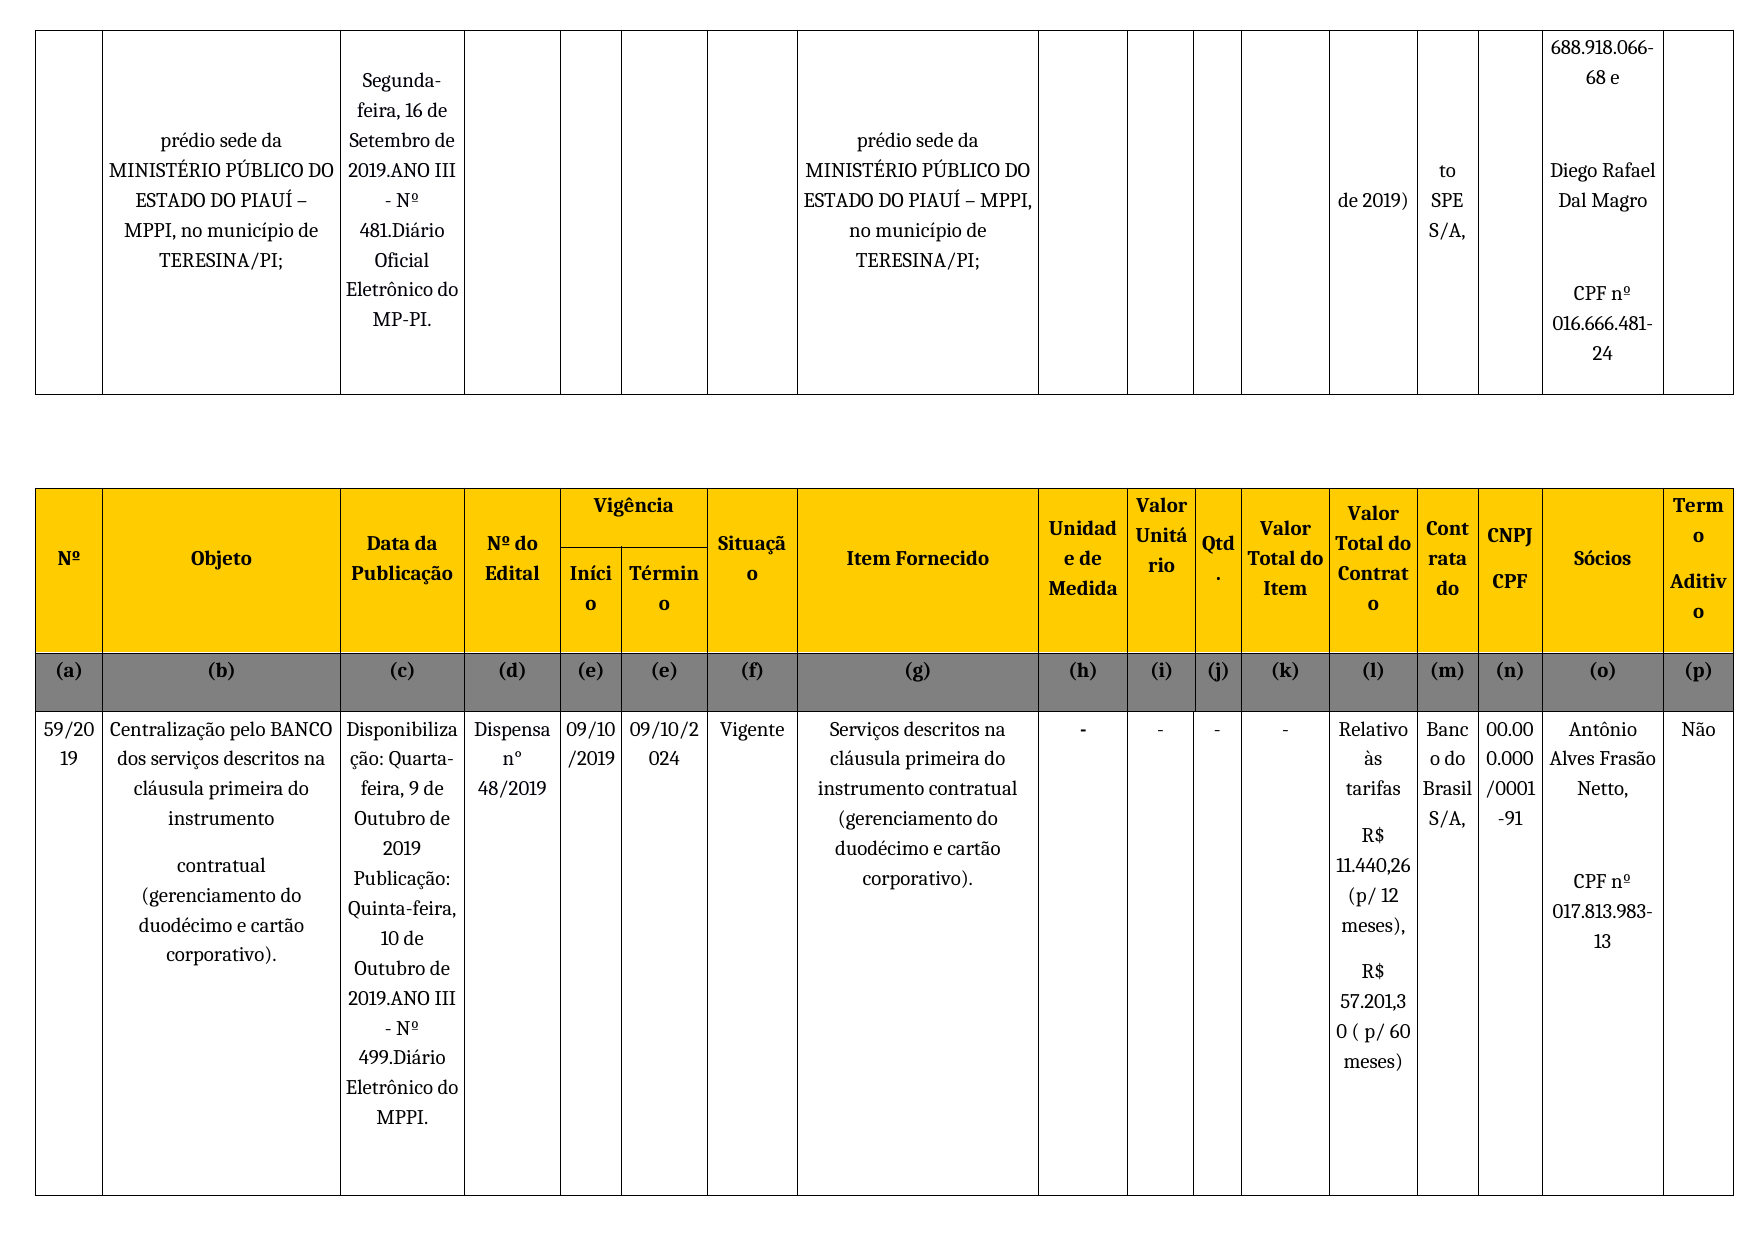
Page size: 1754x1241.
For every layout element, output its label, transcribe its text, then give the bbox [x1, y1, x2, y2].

table_cell (l) [1330, 654, 1417, 711]
table_header Valor Total do Contrato [1330, 489, 1417, 652]
table_cell 09/10/2019 [561, 712, 621, 1195]
table_cell (n) [1479, 654, 1542, 711]
table_cell 59/2019 [36, 712, 102, 1195]
table_cell Segunda-feira, 16 de Setembro de 2019.ANO III - Nº 481.Diário Oficial Eletrônico do MP-PI. [341, 31, 464, 394]
table_header Sócios [1543, 489, 1663, 652]
table_cell [561, 31, 621, 394]
table_cell (g) [798, 654, 1038, 711]
table_cell (p) [1664, 654, 1733, 711]
table_cell Banco do Brasil S/A, [1418, 712, 1478, 1195]
table_cell Dispensa n° 48/2019 [465, 712, 560, 1195]
table_cell (e) [561, 654, 621, 711]
table_cell [36, 31, 102, 394]
table_header Nº [36, 489, 102, 652]
table_cell (i) [1128, 654, 1195, 711]
table_cell (k) [1242, 654, 1329, 711]
table_cell Não [1664, 712, 1733, 1195]
table_cell prédio sede da MINISTÉRIO PÚBLICO DO ESTADO DO PIAUÍ – MPPI, no município de TERESINA/PI; [103, 31, 340, 394]
table_cell Início [561, 548, 621, 652]
table_cell Centralização pelo BANCO dos serviços descritos na cláusula primeira do instrumento contratual (gerenciamento do duodécimo e cartão corporativo). [103, 712, 340, 1195]
table_cell (d) [465, 654, 560, 711]
table_cell Disponibilização: Quarta-feira, 9 de Outubro de 2019 Publicação: Quinta-feira, 10 de Outubro de 2019.ANO III - Nº 499.Diário Eletrônico do MPPI. [341, 712, 464, 1195]
table_header Data da Publicação [341, 489, 464, 652]
table_cell Relativo às tarifas R$ 11.440,26 (p/ 12 meses), R$ 57.201,30 ( p/ 60 meses) [1330, 712, 1417, 1195]
table_header Item Fornecido [798, 489, 1038, 652]
table_cell (h) [1039, 654, 1127, 711]
table_cell prédio sede da MINISTÉRIO PÚBLICO DO ESTADO DO PIAUÍ – MPPI, no município de TERESINA/PI; [798, 31, 1038, 394]
table_cell (c) [341, 654, 464, 711]
table_cell [708, 31, 797, 394]
table_cell (e) [622, 654, 707, 711]
table_header Valor Total do Item [1242, 489, 1329, 652]
table_cell Término [622, 548, 707, 652]
table_cell - [1242, 712, 1329, 1195]
table_header Vigência [561, 489, 707, 546]
table_cell - [1194, 712, 1241, 1195]
table_cell Serviços descritos na cláusula primeira do instrumento contratual (gerenciamento do duodécimo e cartão corporativo). [798, 712, 1038, 1195]
table_header Termo Aditivo [1664, 489, 1733, 652]
table_cell - [1242, 31, 1329, 394]
table_cell (a) [36, 654, 102, 711]
table_header Objeto [103, 489, 340, 652]
table_cell 09/10/2024 [622, 712, 707, 1195]
table_cell 00.000.000/0001-91 [1479, 712, 1542, 1195]
table_cell (o) [1543, 654, 1663, 711]
table_cell de 2019) [1330, 31, 1417, 394]
table_cell [465, 31, 560, 394]
table_header Qtd. [1196, 489, 1241, 652]
table_cell (f) [708, 654, 797, 711]
table_cell Antônio Alves Frasão Netto, CPF nº 017.813.983-13 [1543, 712, 1663, 1195]
table_header Situação [708, 489, 797, 652]
table_cell - [1039, 712, 1127, 1195]
table_cell 688.918.066-68 e Diego Rafael Dal Magro CPF nº 016.666.481- 24 [1543, 31, 1663, 394]
table_cell - [1194, 31, 1241, 394]
table_cell - [1128, 31, 1193, 394]
table_cell Vigente [708, 712, 797, 1195]
table_header Contratado [1418, 489, 1478, 652]
table_header Unidade de Medida [1039, 489, 1127, 652]
table_cell [1664, 31, 1733, 394]
table_cell (m) [1418, 654, 1478, 711]
table_cell to SPE S/A, [1418, 31, 1478, 394]
table_cell - [1039, 31, 1127, 394]
table_cell [1479, 31, 1542, 394]
table_cell (b) [103, 654, 340, 711]
table_header Nº do Edital [465, 489, 560, 652]
table_header Valor Unitário [1128, 489, 1195, 652]
table_cell - [1128, 712, 1193, 1195]
table_header CNPJ CPF [1479, 489, 1542, 652]
table_cell (j) [1196, 654, 1241, 711]
table_cell [622, 31, 707, 394]
